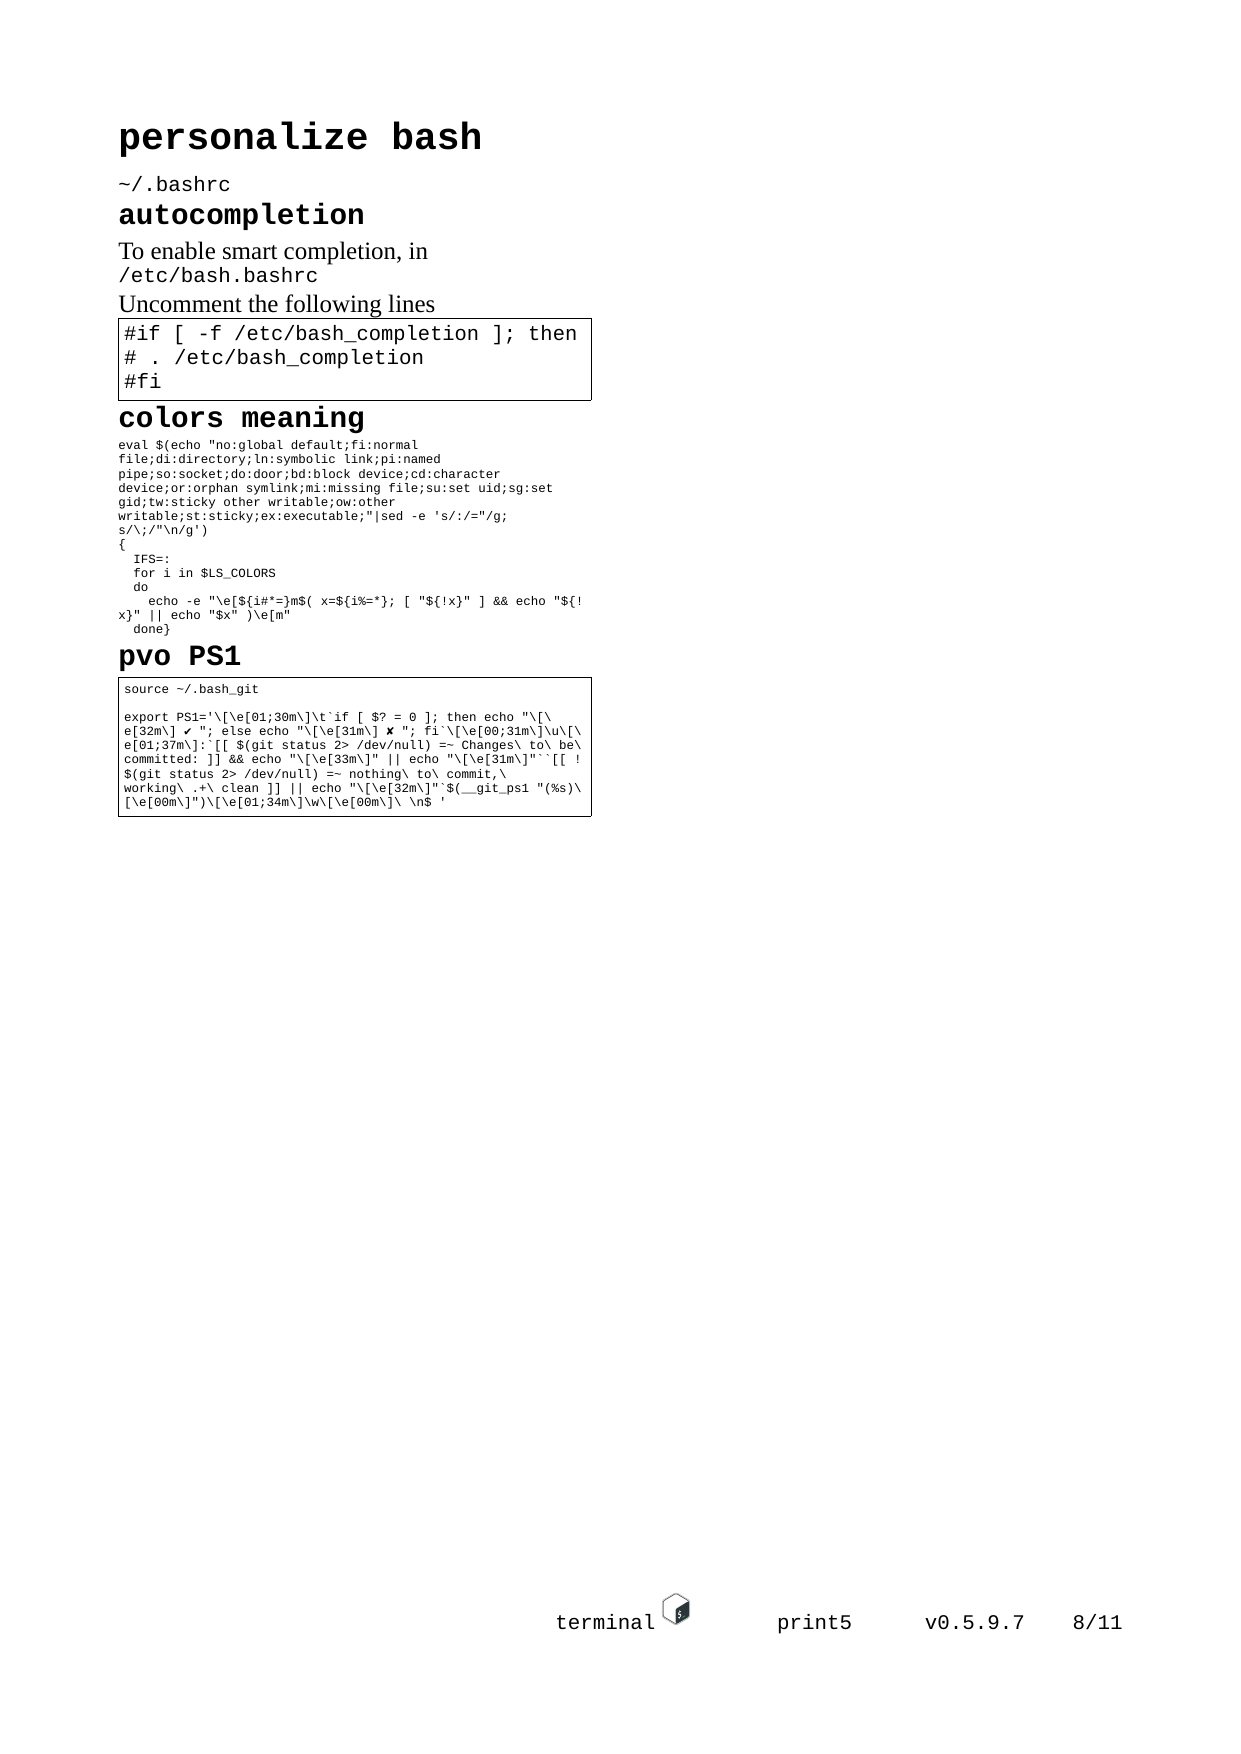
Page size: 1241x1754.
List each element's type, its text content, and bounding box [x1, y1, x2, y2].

subtitle pvo PS1 [118, 641, 591, 674]
text ~/.bashrc [118, 173, 591, 197]
text eval $(echo "no:global default;fi:normal file;di:directory;ln:symbolic link;pi:named pipe;so:socket;do:door;bd:block device;cd:character device;or:orphan symlink;mi:missing file;su:set uid;sg:set gid;tw:sticky other writable;ow:other writable;st:sticky;ex:executable;"|sed -e 's/:/="/g; s/\;/"\n/g') [118, 439, 591, 538]
text echo -e "\e[${i#*=}m$( x=${i%=*}; [ "${!x}" ] && echo "${!x}" || echo "$x" )\e[m" [118, 595, 591, 623]
text IFS=: [118, 553, 591, 567]
text { [118, 538, 591, 553]
picture [655, 1588, 697, 1630]
text do [118, 581, 591, 595]
subtitle autocompletion [118, 200, 591, 233]
subtitle personalize bash [118, 118, 591, 161]
text for i in $LS_COLORS [118, 567, 591, 581]
subtitle colors meaning [118, 403, 591, 436]
text done} [118, 623, 591, 638]
text Uncomment the following lines [118, 289, 591, 317]
text To enable smart completion, in [118, 236, 591, 265]
table_header source ~/.bash_git export PS1='\[\e[01;30m\]\t`if [ $? = 0 ]; then echo "\[\e[32m\] ✔ "; else echo "\[\e[31m\] ✘ "; fi`\[\e[00;31m\]\u\[\e[01;37m\]:`[[ $(git status 2> /dev/null) =~ Changes\ to\ be\ committed: ]] && echo "\[\e[33m\]" || echo "\[\e[31m\]"``[[ ! $(git status 2> /dev/null) =~ nothing\ to\ commit,\ working\ .+\ clean ]] || echo "\[\e[32m\]"`$(__git_ps1 "(%s)\[\e[00m\]")\[\e[01;34m\]\w\[\e[00m\]\ \n$ ' [119, 678, 591, 816]
text /etc/bash.bashrc [118, 265, 591, 289]
table_header #if [ -f /etc/bash_completion ]; then # . /etc/bash_completion #fi [119, 319, 591, 400]
